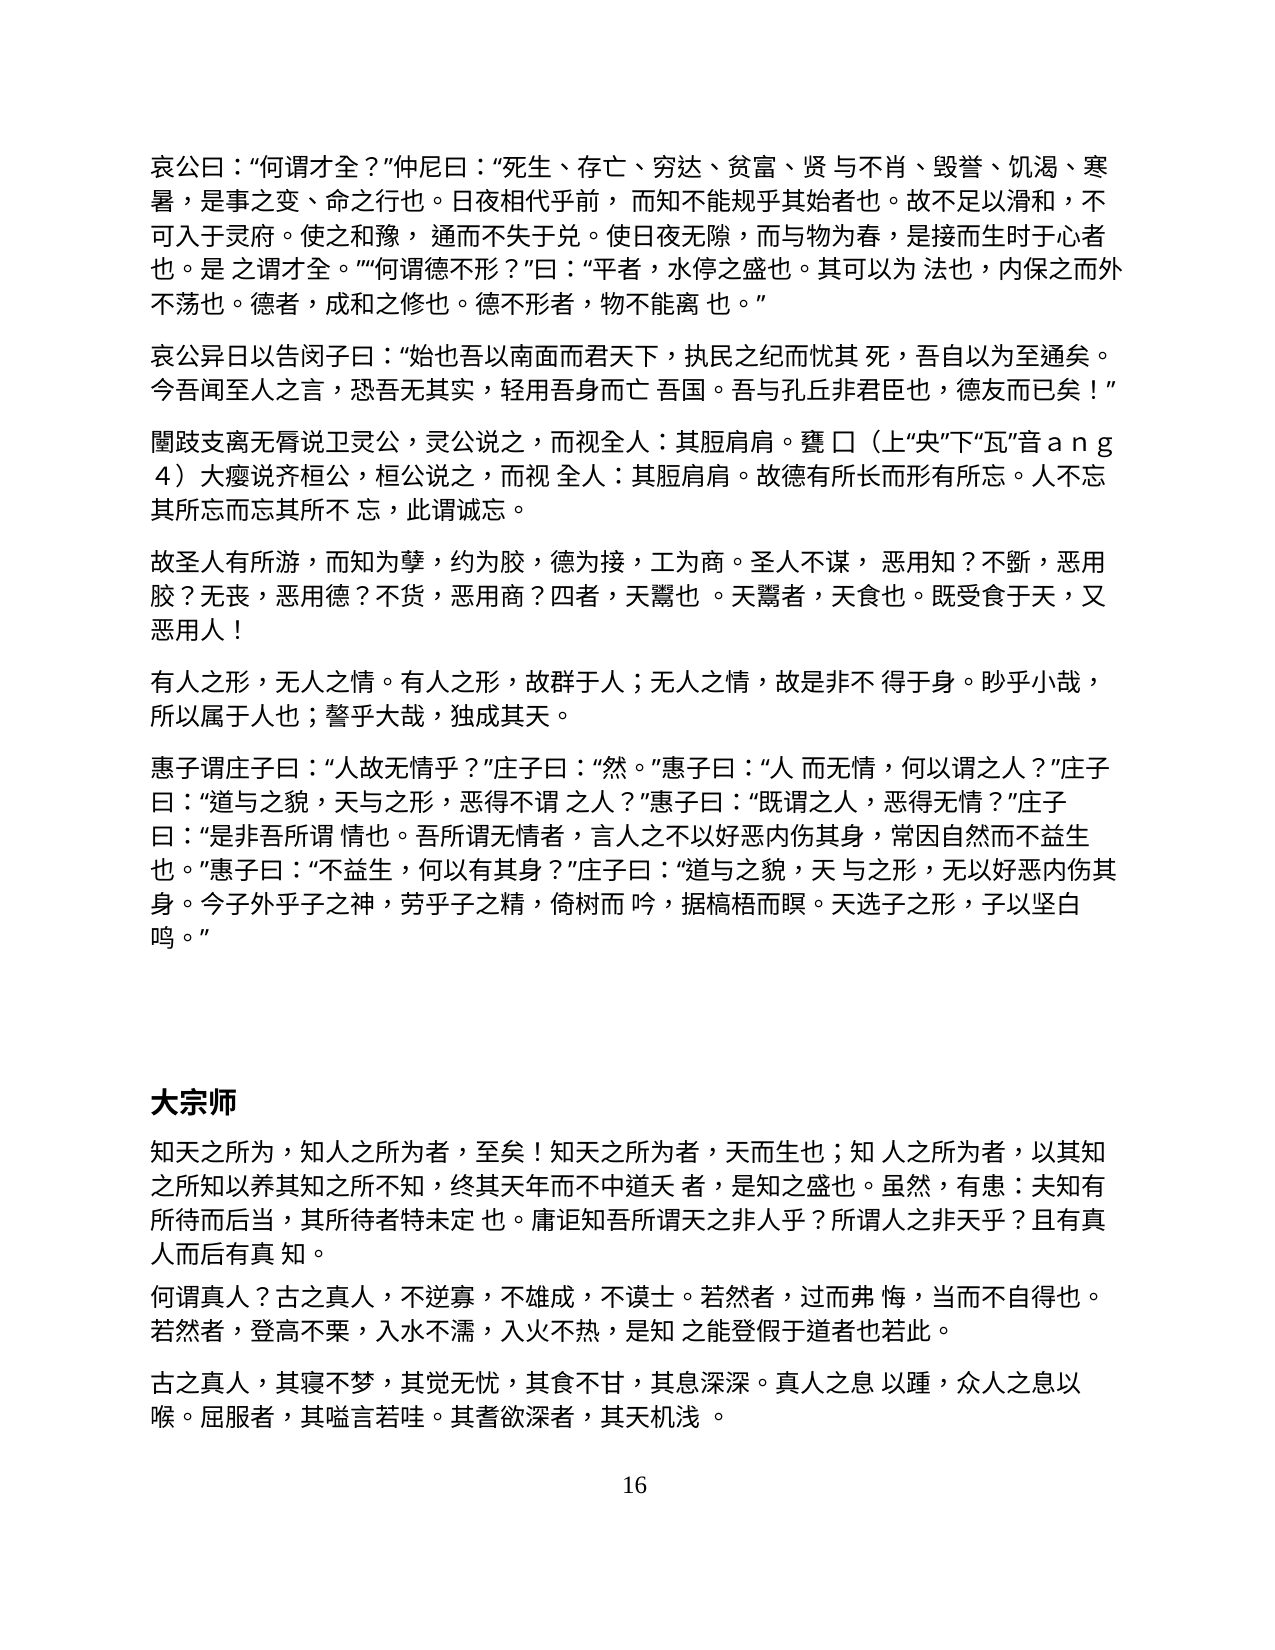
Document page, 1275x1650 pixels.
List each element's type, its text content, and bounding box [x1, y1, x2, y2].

text 何谓真人？古之真人，不逆寡，不雄成，不谟士。若然者，过而弗 悔，当而不自得也。若然者，登高不栗，入水不濡，入火不热，是知 之能登假于道者也若此。 [150, 1279, 1125, 1348]
text 有人之形，无人之情。有人之形，故群于人；无人之情，故是非不 得于身。眇乎小哉，所以属于人也；謷乎大哉，独成其天。 [150, 664, 1125, 733]
text 惠子谓庄子曰：“人故无情乎？”庄子曰：“然。”惠子曰：“人 而无情，何以谓之人？”庄子曰：“道与之貌，天与之形，恶得不谓 之人？”惠子曰：“既谓之人，恶得无情？”庄子曰：“是非吾所谓 情也。吾所谓无情者，言人之不以好恶内伤其身，常因自然而不益生 也。”惠子曰：“不益生，何以有其身？”庄子曰：“道与之貌，天 与之形，无以好恶内伤其身。今子外乎子之神，劳乎子之精，倚树而 吟，据槁梧而瞑。天选子之形，子以坚白鸣。” [150, 751, 1125, 955]
text 古之真人，其寝不梦，其觉无忧，其食不甘，其息深深。真人之息 以踵，众人之息以喉。屈服者，其嗌言若哇。其耆欲深者，其天机浅 。 [150, 1366, 1125, 1434]
text 知天之所为，知人之所为者，至矣！知天之所为者，天而生也；知 人之所为者，以其知之所知以养其知之所不知，终其天年而不中道夭 者，是知之盛也。虽然，有患：夫知有所待而后当，其所待者特未定 也。庸讵知吾所谓天之非人乎？所谓人之非天乎？且有真人而后有真 知。 [150, 1134, 1125, 1271]
text 哀公曰：“何谓才全？”仲尼曰：“死生、存亡、穷达、贫富、贤 与不肖、毁誉、饥渴、寒暑，是事之变、命之行也。日夜相代乎前， 而知不能规乎其始者也。故不足以滑和，不可入于灵府。使之和豫， 通而不失于兑。使日夜无隙，而与物为春，是接而生时于心者也。是 之谓才全。”“何谓德不形？”曰：“平者，水停之盛也。其可以为 法也，内保之而外不荡也。德者，成和之修也。德不形者，物不能离 也。” [150, 150, 1125, 320]
text 故圣人有所游，而知为孽，约为胶，德为接，工为商。圣人不谋， 恶用知？不斵，恶用胶？无丧，恶用德？不货，恶用商？四者，天鬻也 。天鬻者，天食也。既受食于天，又恶用人！ [150, 544, 1125, 647]
text 闉跂支离无脣说卫灵公，灵公说之，而视全人：其脰肩肩。甕 囗（上“央”下“瓦”音ａｎｇ４）大瘿说齐桓公，桓公说之，而视 全人：其脰肩肩。故德有所长而形有所忘。人不忘其所忘而忘其所不 忘，此谓诚忘。 [150, 424, 1125, 526]
text 哀公异日以告闵子曰：“始也吾以南面而君天下，执民之纪而忧其 死，吾自以为至通矣。今吾闻至人之言，恐吾无其实，轻用吾身而亡 吾国。吾与孔丘非君臣也，德友而已矣！” [150, 338, 1125, 406]
subtitle 大宗师 [150, 1082, 1125, 1122]
